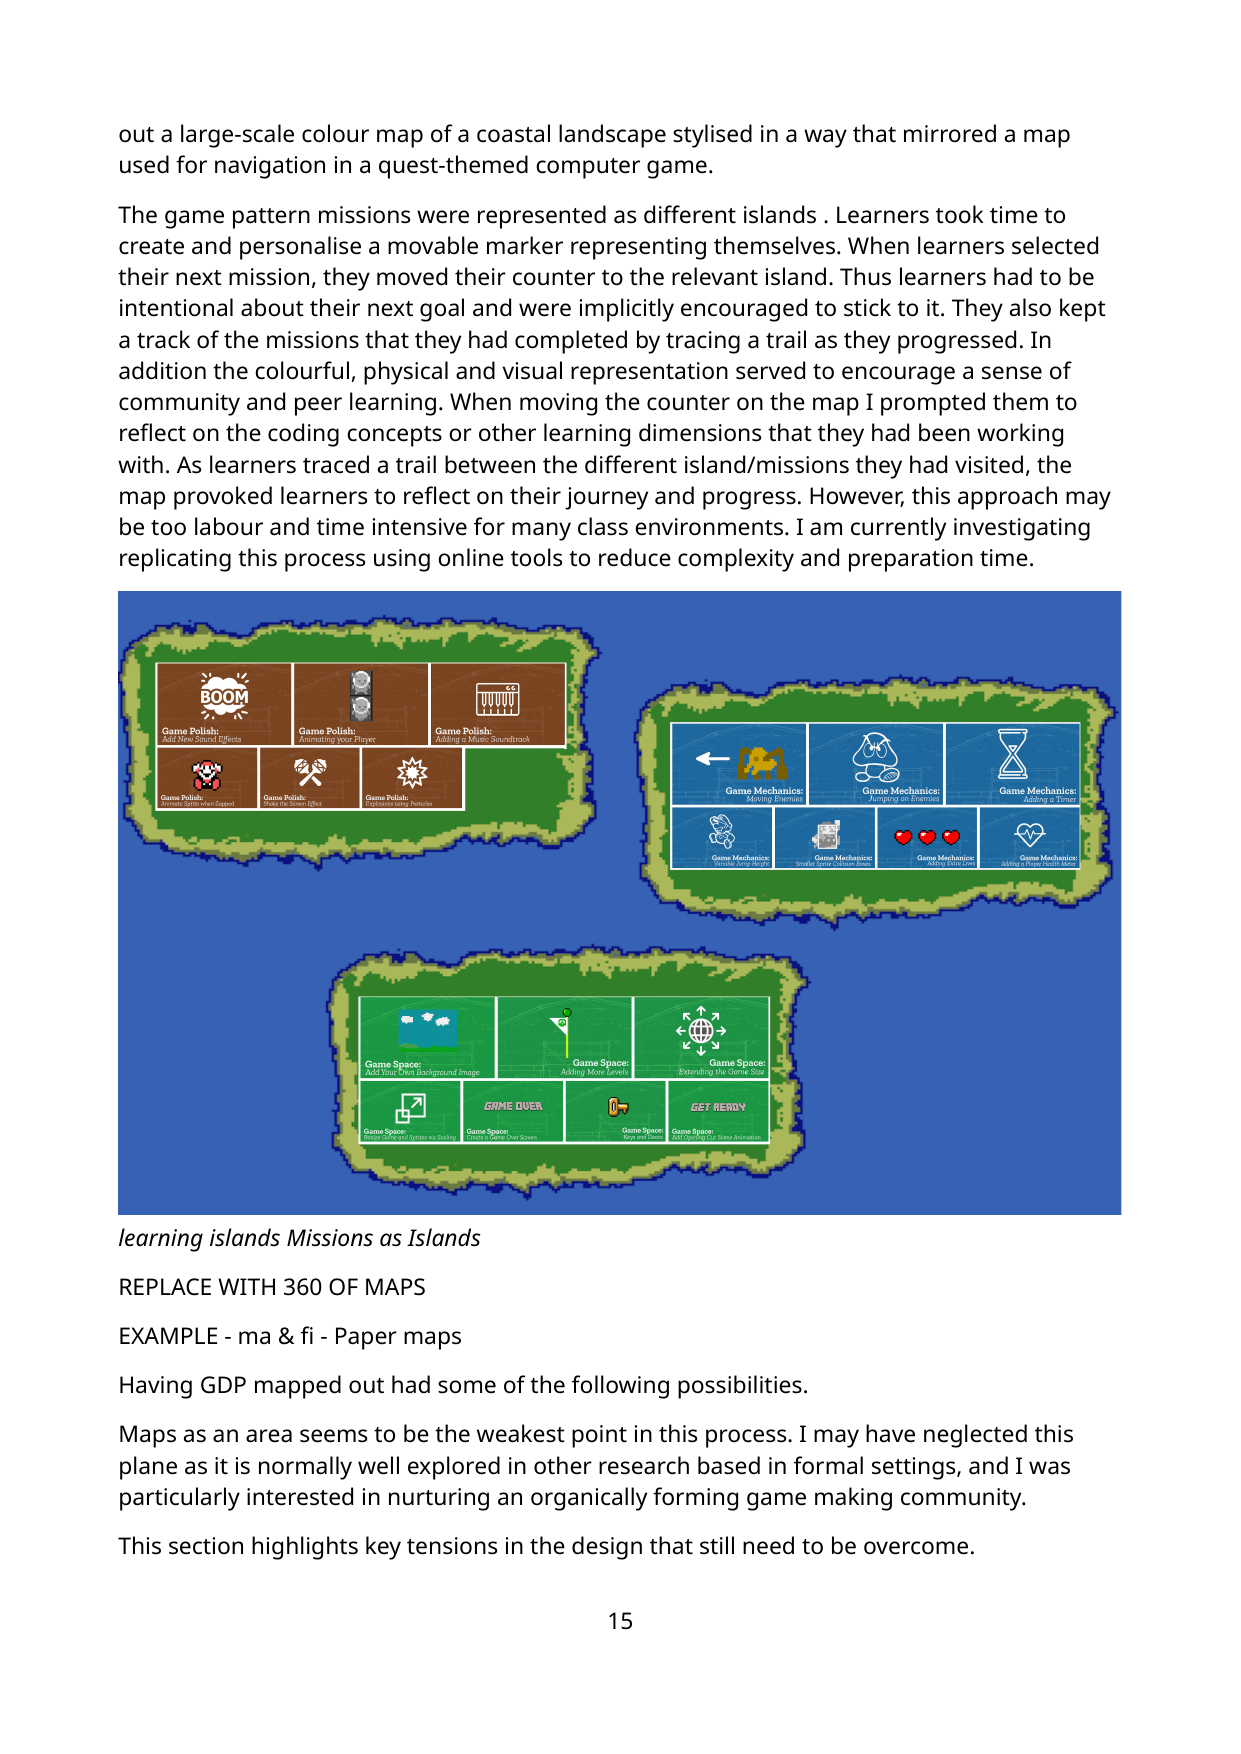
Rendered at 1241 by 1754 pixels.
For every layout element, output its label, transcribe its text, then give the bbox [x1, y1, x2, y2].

text out a large-scale colour map of a coastal landscape stylised in a way that mirrored a map used for navigation in a quest-themed computer game. [118, 118, 1122, 181]
text EXAMPLE - ma & fi - Paper maps [118, 1320, 1122, 1351]
text REPLACE WITH 360 OF MAPS [118, 1271, 1122, 1302]
text Having GDP mapped out had some of the following possibilities. [118, 1369, 1122, 1401]
text learning islands Missions as Islands [118, 1215, 1122, 1253]
text This section highlights key tensions in the design that still need to be overcome. [118, 1530, 1122, 1561]
picture [118, 591, 1122, 1215]
text Maps as an area seems to be the weakest point in this process. I may have neglected this plane as it is normally well explored in other research based in formal settings, and I was particularly interested in nurturing an organically forming game making community. [118, 1418, 1122, 1512]
text The game pattern missions were represented as different islands . Learners took time to create and personalise a movable marker representing themselves. When learners selected their next mission, they moved their counter to the relevant island. Thus learners had to be intentional about their next goal and were implicitly encouraged to stick to it. They also kept a track of the missions that they had completed by tracing a trail as they progressed. In addition the colourful, physical and visual representation served to encourage a sense of community and peer learning. When moving the counter on the map I prompted them to reflect on the coding concepts or other learning dimensions that they had been working with. As learners traced a trail between the different island/missions they had visited, the map provoked learners to reflect on their journey and progress. However, this approach may be too labour and time intensive for many class environments. I am currently investigating replicating this process using online tools to reduce complexity and preparation time. [118, 198, 1122, 573]
